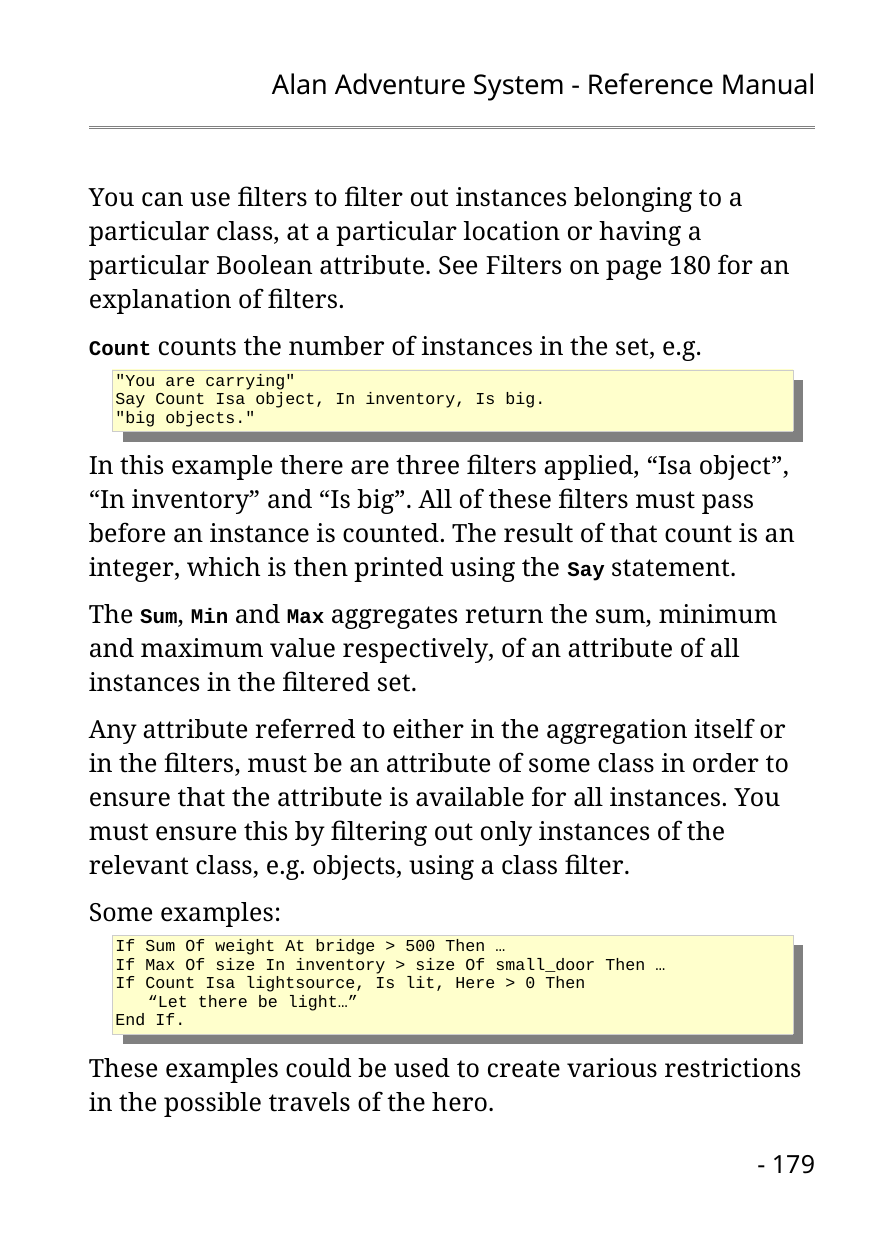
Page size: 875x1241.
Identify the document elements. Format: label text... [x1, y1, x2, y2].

text The Sum, Min and Max aggregates return the sum, minimum and maximum value respec­tively, of an attribute of all instances in the filtered set. [88, 597, 815, 699]
text Some examples: [88, 894, 815, 928]
text If Sum Of weight At bridge > 500 Then … If Max Of size In inventory > size Of small_door Then … [113, 936, 793, 972]
text Any attribute referred to either in the aggregation itself or in the filters, must be an attribute of some class in order to ensure that the at­tribute is available for all instances. You must ensure this by filtering out only instances of the relevant class, e.g. objects, using a class filter. [88, 712, 815, 882]
text You can use filters to filter out instances belonging to a particular class, at a particular location or having a particular Boolean attribute. See Filters on page 140 for an explanation of filters. [88, 180, 815, 316]
text Count counts the number of instances in the set, e.g. [88, 329, 815, 363]
text If Count Isa lightsource, Is lit, Here > 0 Then “Let there be light…” End If. [113, 972, 793, 1034]
text These examples could be used to create various restrictions in the possible travels of the hero. [88, 1051, 815, 1119]
text "You are carrying" Say Count Isa object, In inventory, Is big. "big objects." [113, 371, 793, 431]
text In this example there are three filters applied, “Isa object”, “In inventory” and “Is big”. All of these filters must pass before an instance is counted. The result of that count is an integer, which is then printed using the Say statement. [88, 448, 815, 584]
